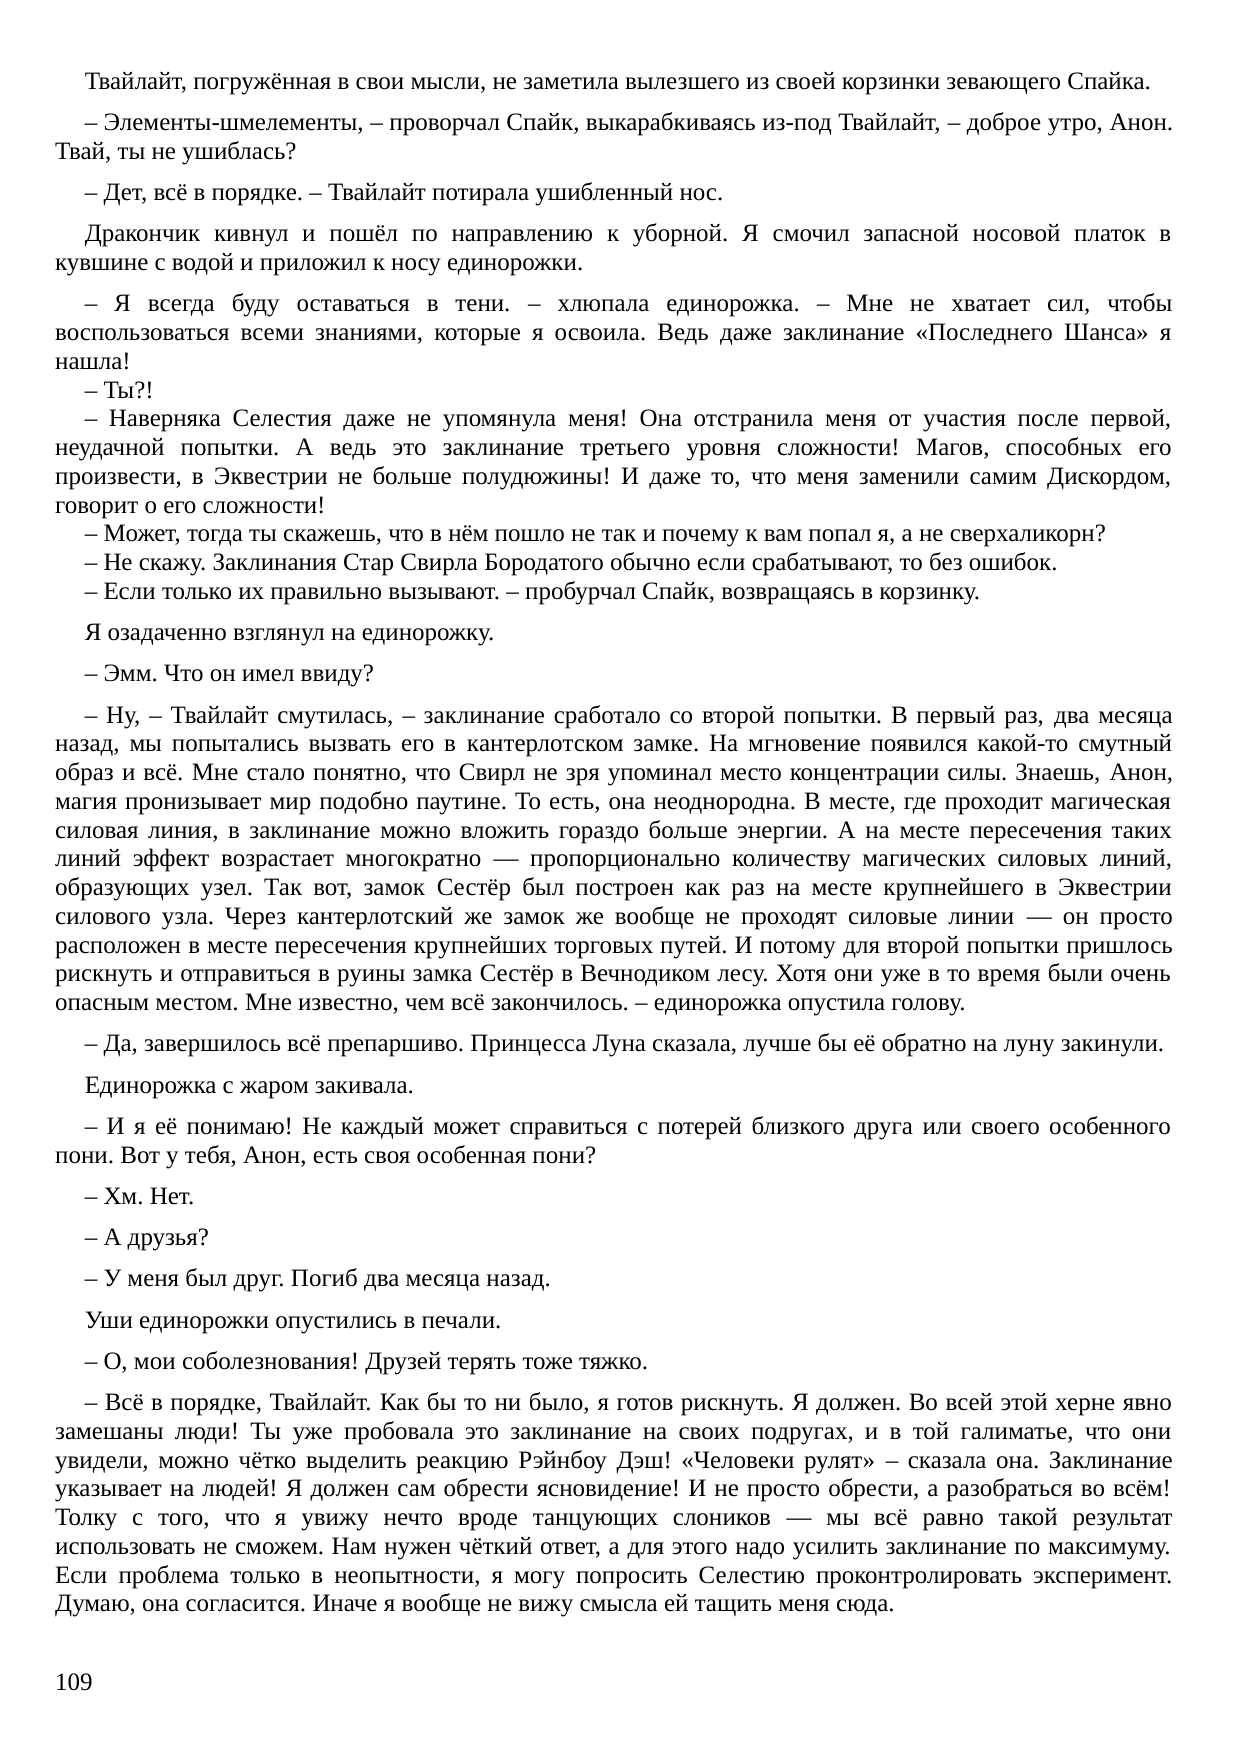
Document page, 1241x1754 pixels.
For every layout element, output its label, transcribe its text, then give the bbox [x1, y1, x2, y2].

text Твайлайт, погружённая в свои мысли, не заметила вылезшего из своей корзинки зевающего Спайка. [55, 66, 1173, 95]
text – Наверняка Селестия даже не упомянула меня! Она отстранила меня от участия после первой, неудачной попытки. А ведь это заклинание третьего уровня сложности! Магов, способных его произвести, в Эквестрии не больше полудюжины! И даже то, что меня заменили самим Дискордом, говорит о его сложности! [55, 403, 1173, 518]
text – Может, тогда ты скажешь, что в нём пошло не так и почему к вам попал я, а не сверхаликорн? [55, 518, 1173, 547]
text Уши единорожки опустились в печали. [55, 1305, 1173, 1333]
text – Да, завершилось всё препаршиво. Принцесса Луна сказала, лучше бы её обратно на луну закинули. [55, 1028, 1173, 1057]
text – Ну, – Твайлайт смутилась, – заклинание сработало со второй попытки. В первый раз, два месяца назад, мы попытались вызвать его в кантерлотском замке. На мгновение появился какой-то смутный образ и всё. Мне стало понятно, что Свирл не зря упоминал место концентрации силы. Знаешь, Анон, магия пронизывает мир подобно паутине. То есть, она неоднородна. В месте, где проходит магическая силовая линия, в заклинание можно вложить гораздо больше энергии. А на месте пересечения таких линий эффект возрастает многократно — пропорционально количеству магических силовых линий, образующих узел. Так вот, замок Сестёр был построен как раз на месте крупнейшего в Эквестрии силового узла. Через кантерлотский же замок же вообще не проходят силовые линии — он просто расположен в месте пересечения крупнейших торговых путей. И потому для второй попытки пришлось рискнуть и отправиться в руины замка Сестёр в Вечнодиком лесу. Хотя они уже в то время были очень опасным местом. Мне известно, чем всё закончилось. – единорожка опустила голову. [55, 700, 1173, 1016]
text – Если только их правильно вызывают. – пробурчал Спайк, возвращаясь в корзинку. [55, 576, 1173, 605]
text – Эмм. Что он имел ввиду? [55, 658, 1173, 687]
text – И я её понимаю! Не каждый может справиться с потерей близкого друга или своего особенного пони. Вот у тебя, Анон, есть своя особенная пони? [55, 1111, 1173, 1168]
text – У меня был друг. Погиб два месяца назад. [55, 1263, 1173, 1292]
text – Я всегда буду оставаться в тени. – хлюпала единорожка. – Мне не хватает сил, чтобы воспользоваться всеми знаниями, которые я освоила. Ведь даже заклинание «Последнего Шанса» я нашла! [55, 288, 1173, 375]
text – Не скажу. Заклинания Стар Свирла Бородатого обычно если срабатывают, то без ошибок. [55, 547, 1173, 576]
text – О, мои соболезнования! Друзей терять тоже тяжко. [55, 1346, 1173, 1375]
text – Ты?! [55, 375, 1173, 403]
text – А друзья? [55, 1222, 1173, 1251]
text Дракончик кивнул и пошёл по направлению к уборной. Я смочил запасной носовой платок в кувшине с водой и приложил к носу единорожки. [55, 218, 1173, 276]
text Единорожка с жаром закивала. [55, 1070, 1173, 1098]
text – Дет, всё в порядке. – Твайлайт потирала ушибленный нос. [55, 177, 1173, 206]
text – Элементы-шмелементы, – проворчал Спайк, выкарабкиваясь из-под Твайлайт, – доброе утро, Анон. Твай, ты не ушиблась? [55, 107, 1173, 165]
text – Всё в порядке, Твайлайт. Как бы то ни было, я готов рискнуть. Я должен. Во всей этой херне явно замешаны люди! Ты уже пробовала это заклинание на своих подругах, и в той галиматье, что они увидели, можно чётко выделить реакцию Рэйнбоу Дэш! «Человеки рулят» – сказала она. Заклинание указывает на людей! Я должен сам обрести ясновидение! И не просто обрести, а разобраться во всём! Толку с того, что я увижу нечто вроде танцующих слоников — мы всё равно такой результат использовать не сможем. Нам нужен чёткий ответ, а для этого надо усилить заклинание по максимуму. Если проблема только в неопытности, я могу попросить Селестию проконтролировать эксперимент. Думаю, она согласится. Иначе я вообще не вижу смысла ей тащить меня сюда. [55, 1387, 1173, 1617]
text – Хм. Нет. [55, 1181, 1173, 1210]
text Я озадаченно взглянул на единорожку. [55, 617, 1173, 646]
